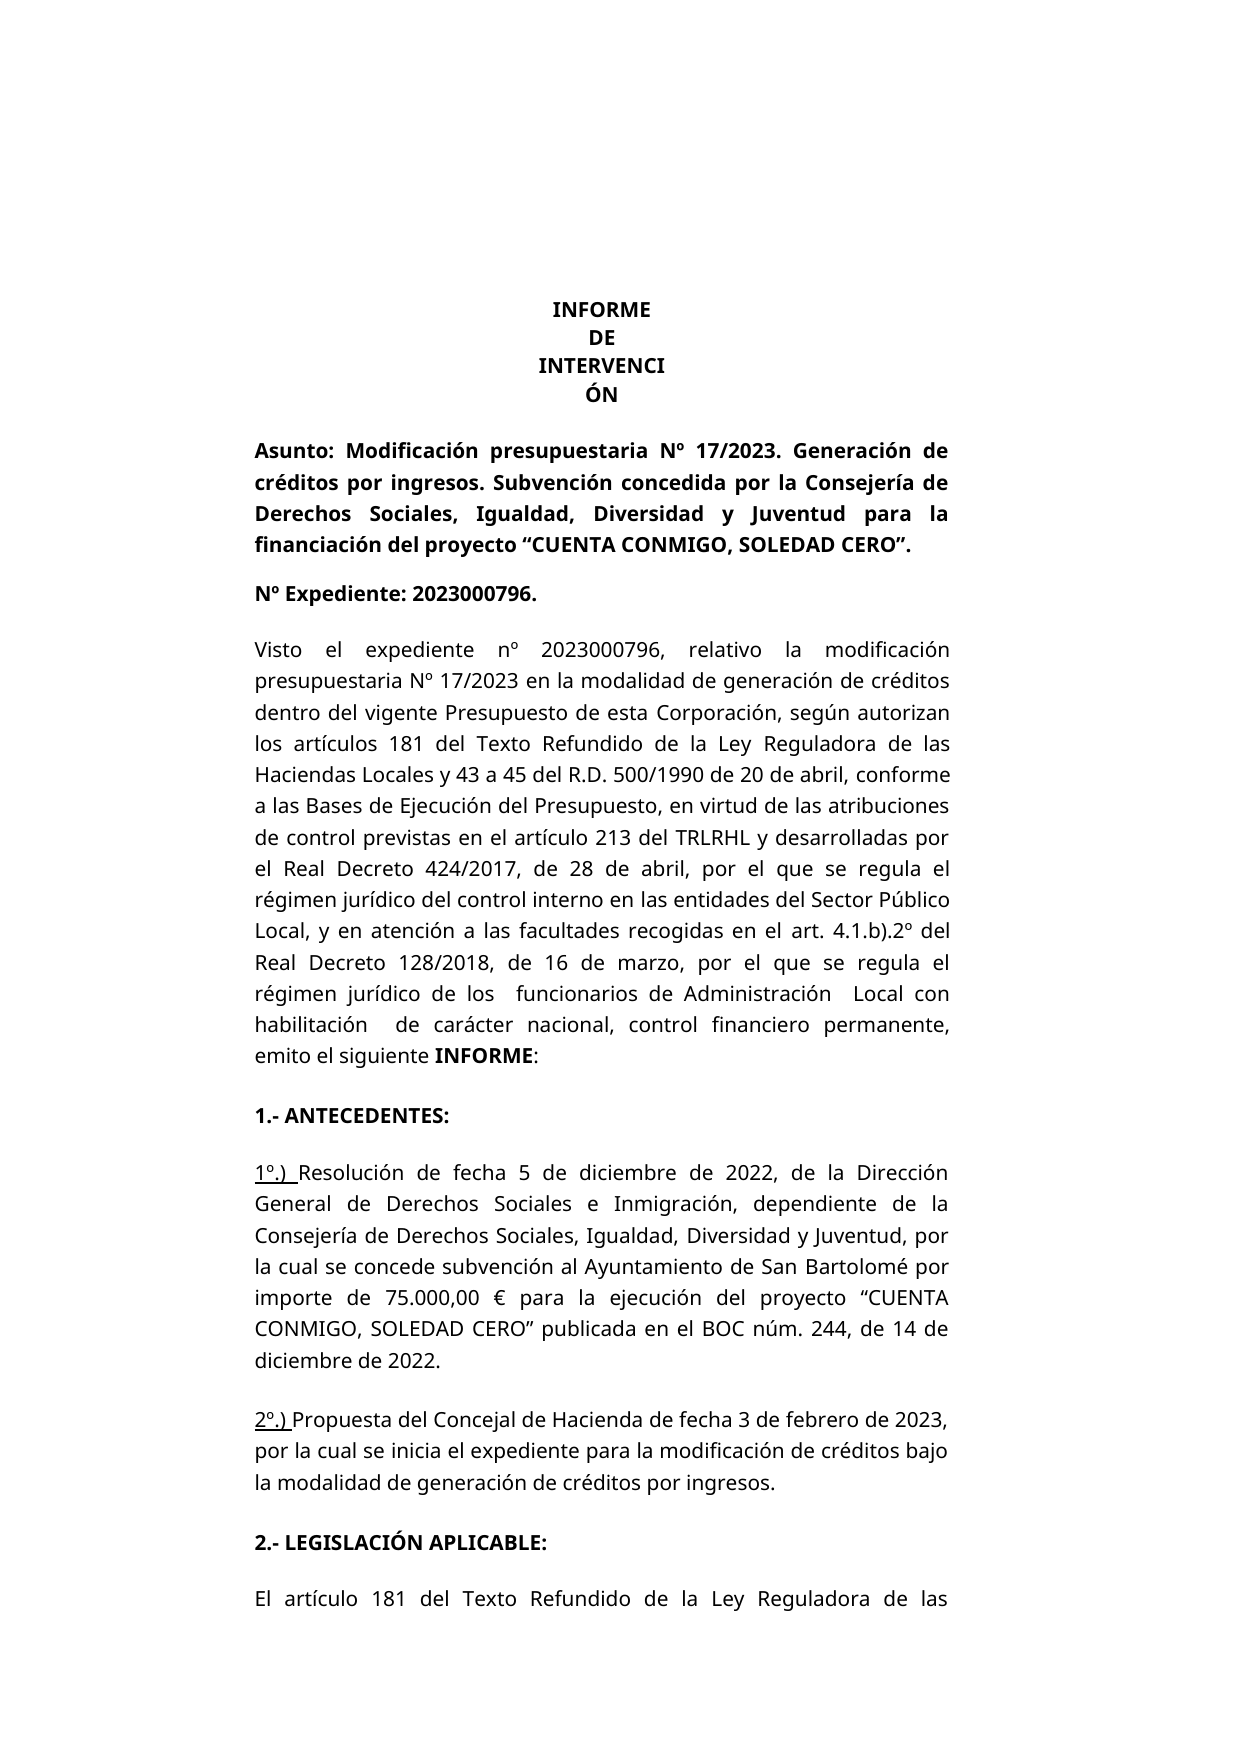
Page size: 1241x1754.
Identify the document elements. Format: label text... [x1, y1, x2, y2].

text 1.- ANTECEDENTES: [254, 1102, 1122, 1130]
text 2.- LEGISLACIÓN APLICABLE: [254, 1528, 1122, 1556]
text 2º.) Propuesta del Concejal de Hacienda de fecha 3 de febrero de 2023, por la cual se inicia el expediente para la modificación de créditos bajo la modalidad de generación de créditos por ingresos. [254, 1405, 949, 1496]
text Nº Expediente: 2023000796. [254, 579, 1122, 607]
text El artículo 181 del Texto Refundido de la Ley Reguladora de las [254, 1584, 949, 1613]
text 1º.) Resolución de fecha 5 de diciembre de 2022, de la Dirección General de Derechos Sociales e Inmigración, dependiente de la Consejería de Derechos Sociales, Igualdad, Diversidad y Juventud, por la cual se concede subvención al Ayuntamiento de San Bartolomé por importe de 75.000,00 € para la ejecución del proyecto “CUENTA CONMIGO, SOLEDAD CERO” publicada en el BOC núm. 244, de 14 de diciembre de 2022. [254, 1158, 949, 1374]
text INFORME DE INTERVENCIÓN [537, 295, 667, 408]
text Visto el expediente nº 2023000796, relativo la modificación presupuestaria Nº 17/2023 en la modalidad de generación de créditos dentro del vigente Presupuesto de esta Corporación, según autorizan los artículos 181 del Texto Refundido de la Ley Reguladora de las Haciendas Locales y 43 a 45 del R.D. 500/1990 de 20 de abril, conforme a las Bases de Ejecución del Presupuesto, en virtud de las atribuciones de control previstas en el artículo 213 del TRLRHL y desarrolladas por el Real Decreto 424/2017, de 28 de abril, por el que se regula el régimen jurídico del control interno en las entidades del Sector Público Local, y en atención a las facultades recogidas en el art. 4.1.b).2º del Real Decreto 128/2018, de 16 de marzo, por el que se regula el régimen jurídico de los funcionarios de Administración Local con habilitación de carácter nacional, control financiero permanente, emito el siguiente INFORME: [254, 635, 951, 1070]
text Asunto: Modificación presupuestaria Nº 17/2023. Generación de créditos por ingresos. Subvención concedida por la Consejería de Derechos Sociales, Igualdad, Diversidad y Juventud para la financiación del proyecto “CUENTA CONMIGO, SOLEDAD CERO”. [254, 437, 949, 559]
